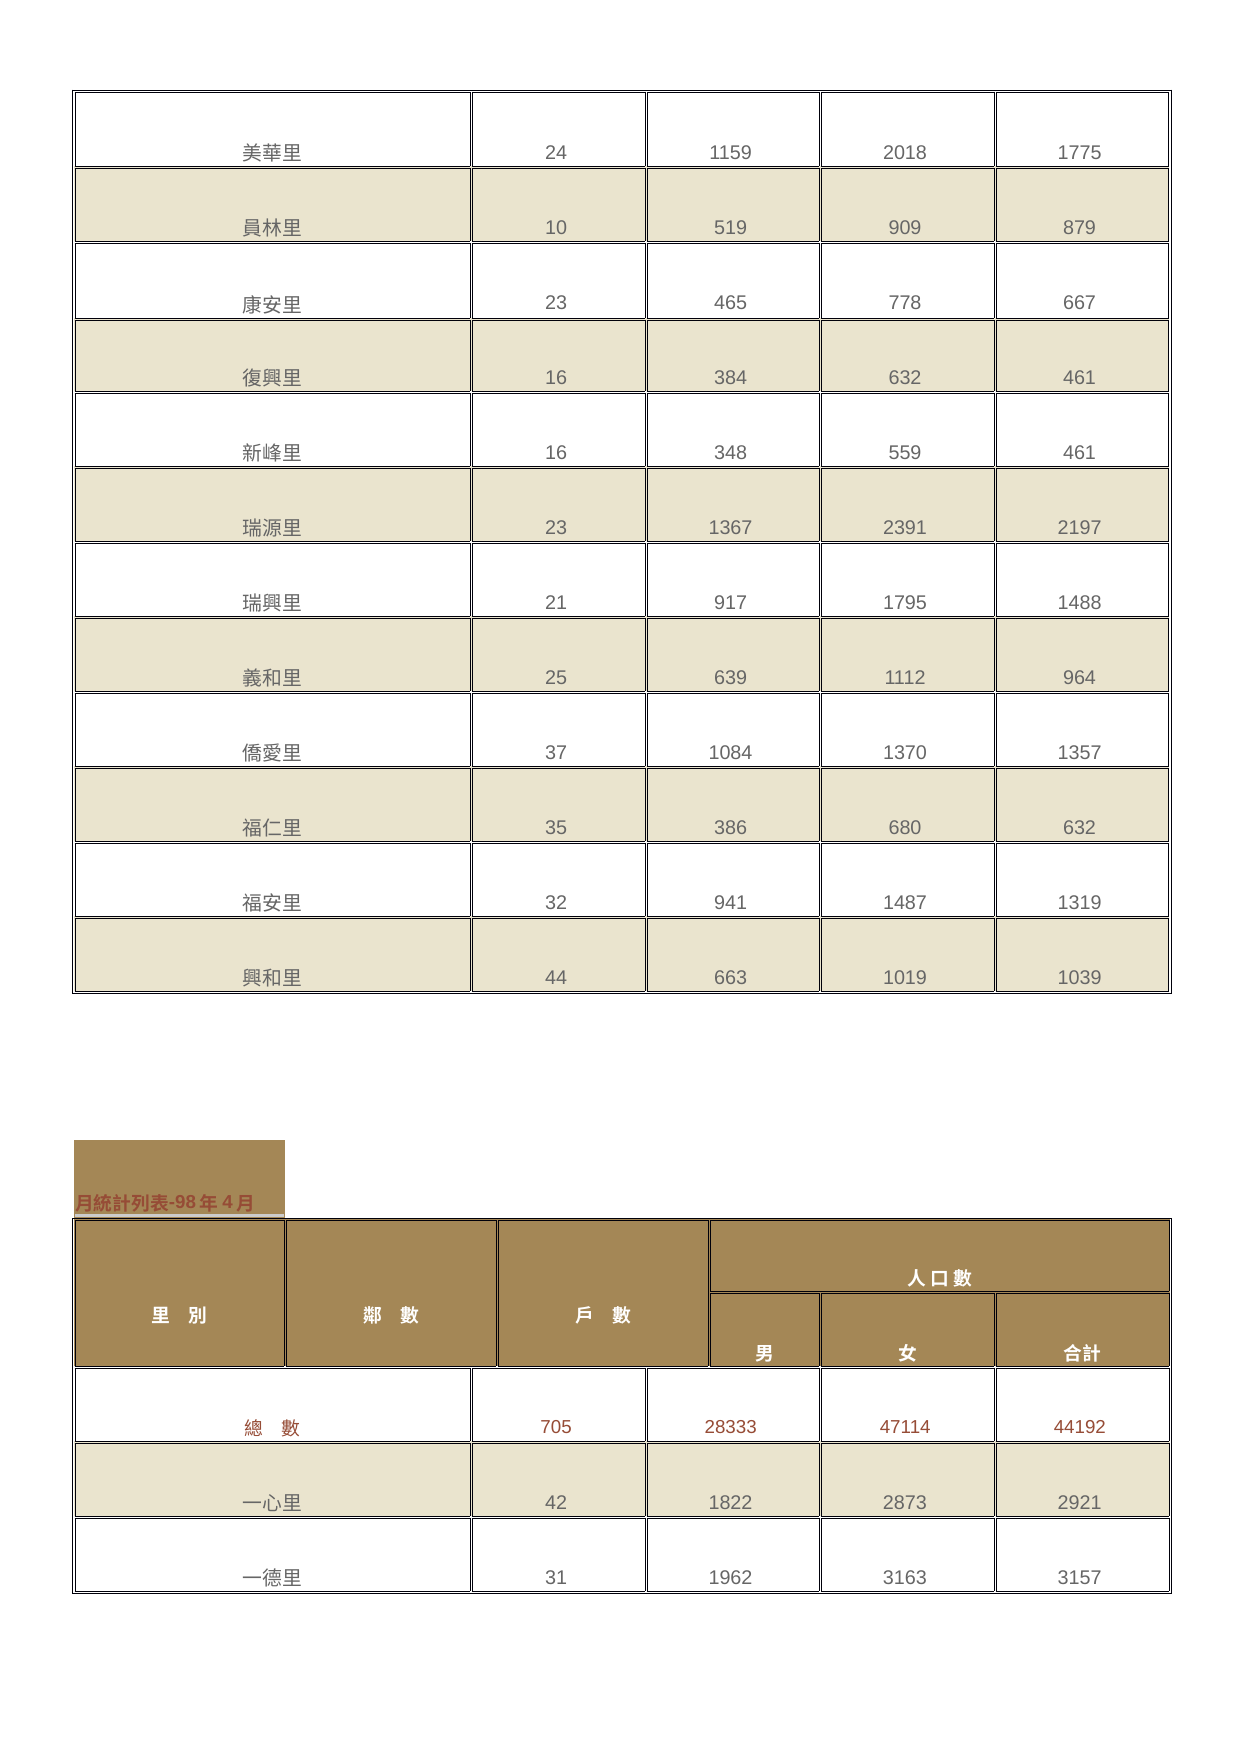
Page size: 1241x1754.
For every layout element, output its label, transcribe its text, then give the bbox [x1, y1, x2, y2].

table_cell 鄰 數 [287, 1221, 496, 1366]
table_cell 義和里 [76, 619, 470, 691]
table_cell 2921 [997, 1444, 1169, 1516]
table_cell 一心里 [76, 1444, 470, 1516]
table_cell 里 別 [76, 1221, 284, 1366]
table_cell 3157 [997, 1519, 1169, 1591]
table_cell 28333 [648, 1369, 819, 1441]
table_cell 合計 [997, 1294, 1169, 1366]
table_cell 女 [822, 1294, 994, 1366]
table_cell 386 [648, 769, 819, 841]
table_cell 519 [648, 169, 819, 241]
table_cell 2197 [997, 469, 1168, 541]
table_cell 復興里 [76, 321, 470, 391]
table_cell 909 [822, 169, 994, 241]
table_cell 瑞興里 [76, 544, 470, 616]
table_cell 461 [997, 394, 1168, 466]
table_cell 美華里 [76, 93, 470, 166]
table_cell 16 [473, 321, 645, 391]
table_cell 964 [997, 619, 1168, 691]
table_cell 10 [473, 169, 645, 241]
table_cell 男 [711, 1294, 819, 1366]
table_cell 44 [473, 919, 645, 991]
table_cell 47114 [822, 1369, 994, 1441]
table_cell 1370 [822, 694, 994, 766]
table_cell 348 [648, 394, 819, 466]
table_cell 1367 [648, 469, 819, 541]
table_cell 23 [473, 244, 645, 318]
table_cell 37 [473, 694, 645, 766]
table_cell 941 [648, 844, 819, 916]
table_cell 663 [648, 919, 819, 991]
table_cell 1039 [997, 919, 1168, 991]
table_cell 1019 [822, 919, 994, 991]
table_cell 465 [648, 244, 819, 318]
table_cell 2391 [822, 469, 994, 541]
table_cell 879 [997, 169, 1168, 241]
table_cell 35 [473, 769, 645, 841]
table_cell 福安里 [76, 844, 470, 916]
table_cell 2018 [822, 93, 994, 166]
table_cell 778 [822, 244, 994, 318]
table_cell 42 [473, 1444, 645, 1516]
table_cell 1487 [822, 844, 994, 916]
table_cell 1319 [997, 844, 1168, 916]
table_cell 康安里 [76, 244, 470, 318]
table_cell 1112 [822, 619, 994, 691]
table_cell 1357 [997, 694, 1168, 766]
table_cell 25 [473, 619, 645, 691]
table_cell 21 [473, 544, 645, 616]
table_cell 戶 數 [499, 1221, 708, 1366]
table_cell 16 [473, 394, 645, 466]
table_cell 新峰里 [76, 394, 470, 466]
table_header 月統計列表-98年4月 [74, 1140, 285, 1218]
table_cell 23 [473, 469, 645, 541]
table_cell 559 [822, 394, 994, 466]
table_cell 2873 [822, 1444, 994, 1516]
table_cell 680 [822, 769, 994, 841]
table_cell 1795 [822, 544, 994, 616]
table_cell 667 [997, 244, 1168, 318]
table_cell 總 數 [76, 1369, 470, 1441]
table_cell 福仁里 [76, 769, 470, 841]
table_cell 705 [473, 1369, 645, 1441]
table_cell 1159 [648, 93, 819, 166]
table_cell 24 [473, 93, 645, 166]
table_cell 44192 [997, 1369, 1169, 1441]
table_cell 一德里 [76, 1519, 470, 1591]
table_cell 人 口 數 [711, 1221, 1169, 1291]
table_cell 1488 [997, 544, 1168, 616]
table_cell 僑愛里 [76, 694, 470, 766]
table_cell 384 [648, 321, 819, 391]
table_cell 632 [997, 769, 1168, 841]
table_cell 1775 [997, 93, 1168, 166]
table_cell 興和里 [76, 919, 470, 991]
table_cell 1962 [648, 1519, 819, 1591]
table_cell 1084 [648, 694, 819, 766]
table_cell 1822 [648, 1444, 819, 1516]
table_cell 3163 [822, 1519, 994, 1591]
table_cell 32 [473, 844, 645, 916]
table_cell 639 [648, 619, 819, 691]
table_cell 632 [822, 321, 994, 391]
table_cell 員林里 [76, 169, 470, 241]
table_cell 31 [473, 1519, 645, 1591]
table_cell 917 [648, 544, 819, 616]
table_cell 461 [997, 321, 1168, 391]
table_cell 瑞源里 [76, 469, 470, 541]
